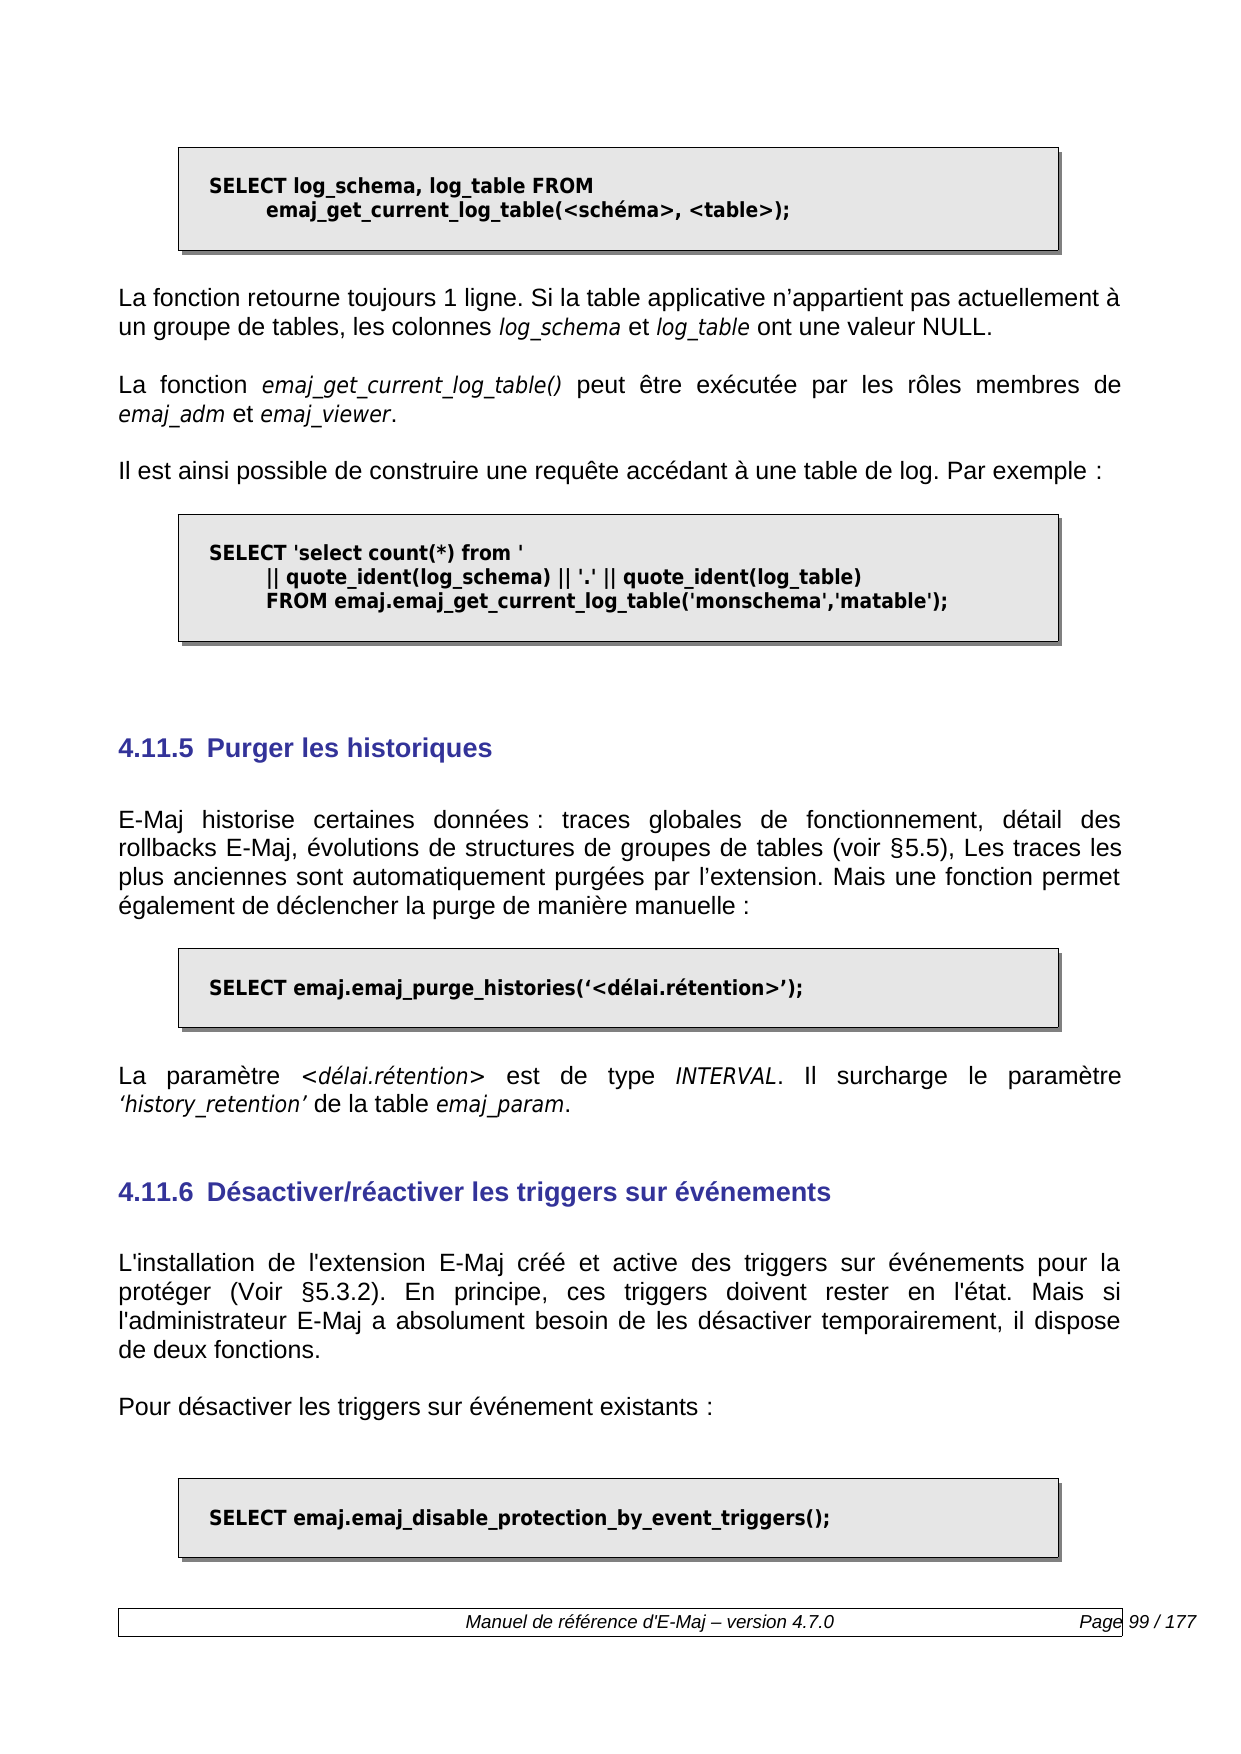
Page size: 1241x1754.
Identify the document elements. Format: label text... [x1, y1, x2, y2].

text Il est ainsi possible de construire une requête accédant à une table de log. Par exemple : [118, 456, 1122, 485]
text E-Maj historise certaines données : traces globales de fonctionnement, détail des rollbacks E-Maj, évolutions de structures de groupes de tables (voir §5.5), Les traces les plus anciennes sont automatiquement purgées par l’extension. Mais une fonction permet également de déclencher la purge de manière manuelle : [118, 804, 1122, 919]
text La fonction emaj_get_current_log_table() peut être exécutée par les rôles membres de emaj_adm et emaj_viewer. [118, 370, 1122, 427]
text SELECT log_schema, log_table FROM [179, 171, 1058, 195]
text La paramètre <délai.rétention> est de type INTERVAL. Il surcharge le paramètre ‘history_retention’ de la table emaj_param. [118, 1061, 1122, 1118]
text SELECT 'select count(*) from ' [179, 538, 1058, 562]
subtitle Purger les historiques [118, 732, 1122, 763]
subtitle Désactiver/réactiver les triggers sur événements [118, 1176, 1122, 1207]
text FROM emaj.emaj_get_current_log_table('monschema','matable'); [179, 587, 1058, 611]
text SELECT emaj.emaj_purge_histories(‘<délai.rétention>’); [179, 973, 1058, 997]
text L'installation de l'extension E-Maj créé et active des triggers sur événements pour la protéger (Voir §5.3.2). En principe, ces triggers doivent rester en l'état. Mais si l'administrateur E-Maj a absolument besoin de les désactiver temporairement, il dispose de deux fonctions. [118, 1248, 1122, 1363]
text Pour désactiver les triggers sur événement existants : [118, 1392, 1122, 1421]
text || quote_ident(log_schema) || '.' || quote_ident(log_table) [179, 562, 1058, 587]
text emaj_get_current_log_table(<schéma>, <table>); [179, 195, 1058, 220]
text La fonction retourne toujours 1 ligne. Si la table applicative n’appartient pas actuellement à un groupe de tables, les colonnes log_schema et log_table ont une valeur NULL. [118, 283, 1122, 341]
text SELECT emaj.emaj_disable_protection_by_event_triggers(); [179, 1503, 1058, 1527]
